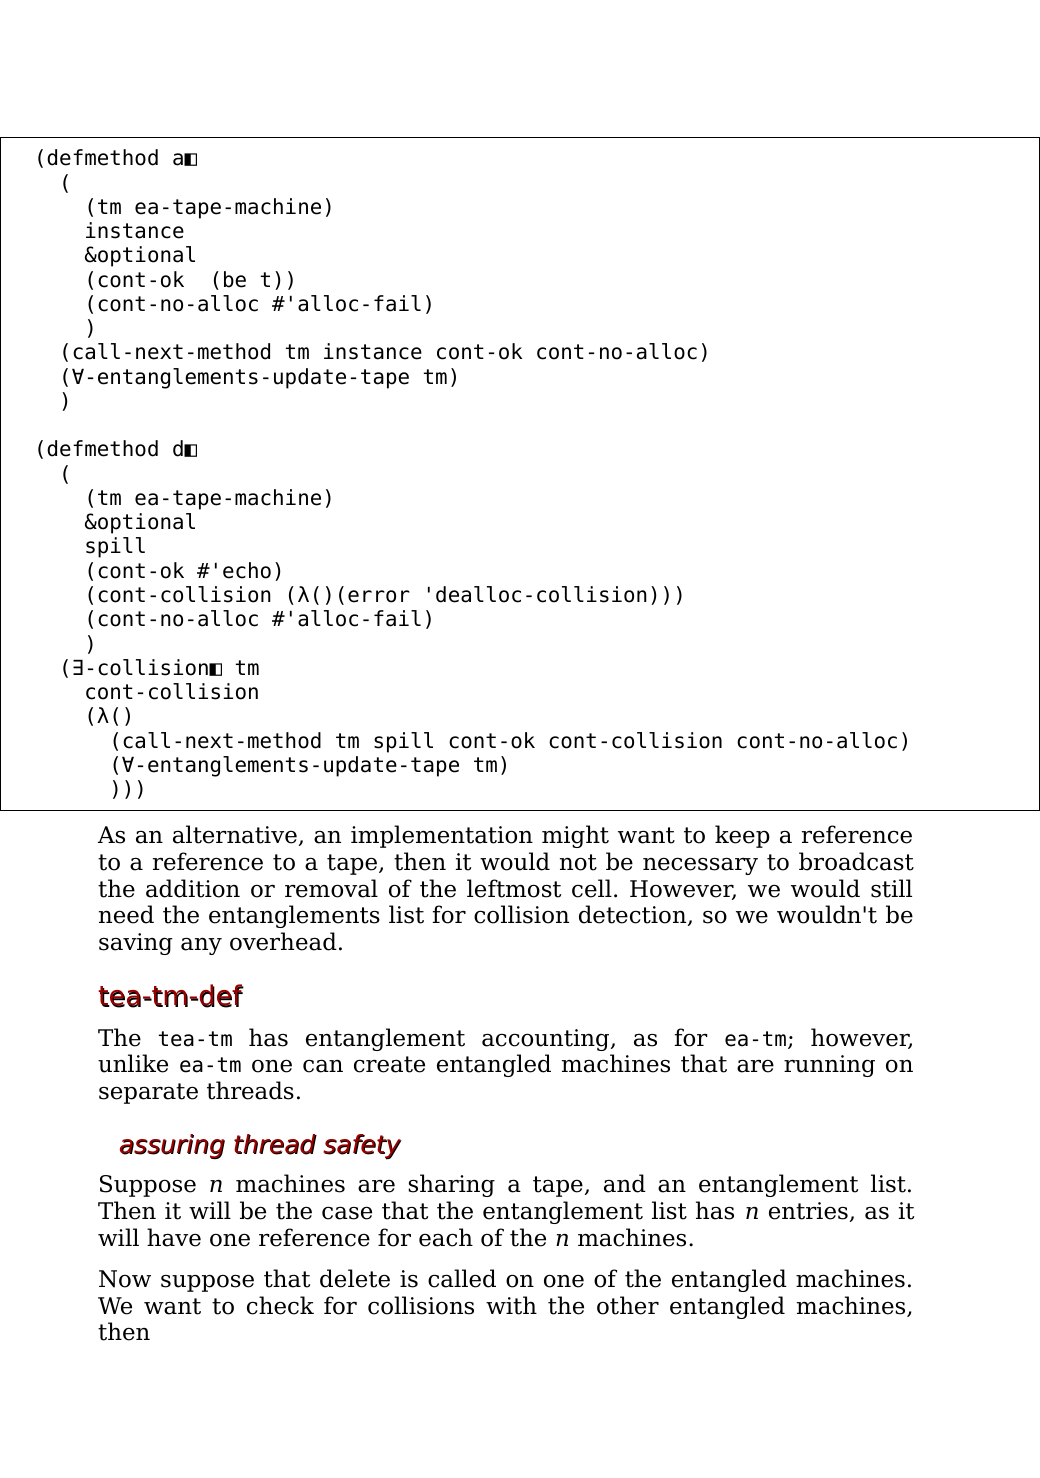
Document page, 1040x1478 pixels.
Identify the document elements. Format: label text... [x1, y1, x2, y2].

text ( [9, 462, 1031, 486]
text (tm ea-tape-machine) [9, 195, 1031, 219]
text [98, 118, 914, 137]
text The tea-tm has entanglement accounting, as for ea-tm; however, unlike ea-tm one can create entangled machines that are running on separate threads. [98, 1025, 914, 1105]
text As an alternative, an implementation might want to keep a reference to a reference to a tape, then it would not be necessary to broadcast the addition or removal of the leftmost cell. However, we would still need the entanglements list for collision detection, so we wouldn't be saving any overhead. [98, 811, 914, 956]
text ( [9, 171, 1031, 195]
text (∃-collision◧ tm [9, 656, 1031, 680]
text ) [9, 389, 1031, 413]
text ) [9, 632, 1031, 656]
text (cont-ok #'echo) [9, 559, 1031, 583]
text (λ() [9, 704, 1031, 729]
text &optional [9, 510, 1031, 534]
text [1, 138, 1039, 810]
text (∀-entanglements-update-tape tm) [9, 753, 1031, 777]
subtitle tea-tm-def [98, 981, 914, 1012]
text (call-next-method tm spill cont-ok cont-collision cont-no-alloc) [9, 729, 1031, 753]
text instance [9, 219, 1031, 243]
text &optional [9, 243, 1031, 268]
subtitle assuring thread safety [119, 1130, 914, 1159]
text (call-next-method tm instance cont-ok cont-no-alloc) [9, 340, 1031, 365]
text Now suppose that delete is called on one of the entangled machines. We want to check for collisions with the other entangled machines, then [98, 1266, 914, 1346]
text ))) [9, 777, 1031, 802]
text (tm ea-tape-machine) [9, 486, 1031, 510]
text (cont-ok (be t)) [9, 268, 1031, 292]
text ) [9, 316, 1031, 340]
text (∀-entanglements-update-tape tm) [9, 365, 1031, 389]
text (cont-no-alloc #'alloc-fail) [9, 607, 1031, 632]
text (cont-no-alloc #'alloc-fail) [9, 292, 1031, 316]
text spill [9, 534, 1031, 559]
text cont-collision [9, 680, 1031, 704]
text (cont-collision (λ()(error 'dealloc-collision))) [9, 583, 1031, 607]
text (defmethod d◧ [9, 413, 1031, 462]
text (defmethod a◧ [9, 146, 1031, 171]
text Suppose n machines are sharing a tape, and an entanglement list. Then it will be the case that the entanglement list has n entries, as it will have one reference for each of the n machines. [98, 1171, 914, 1251]
